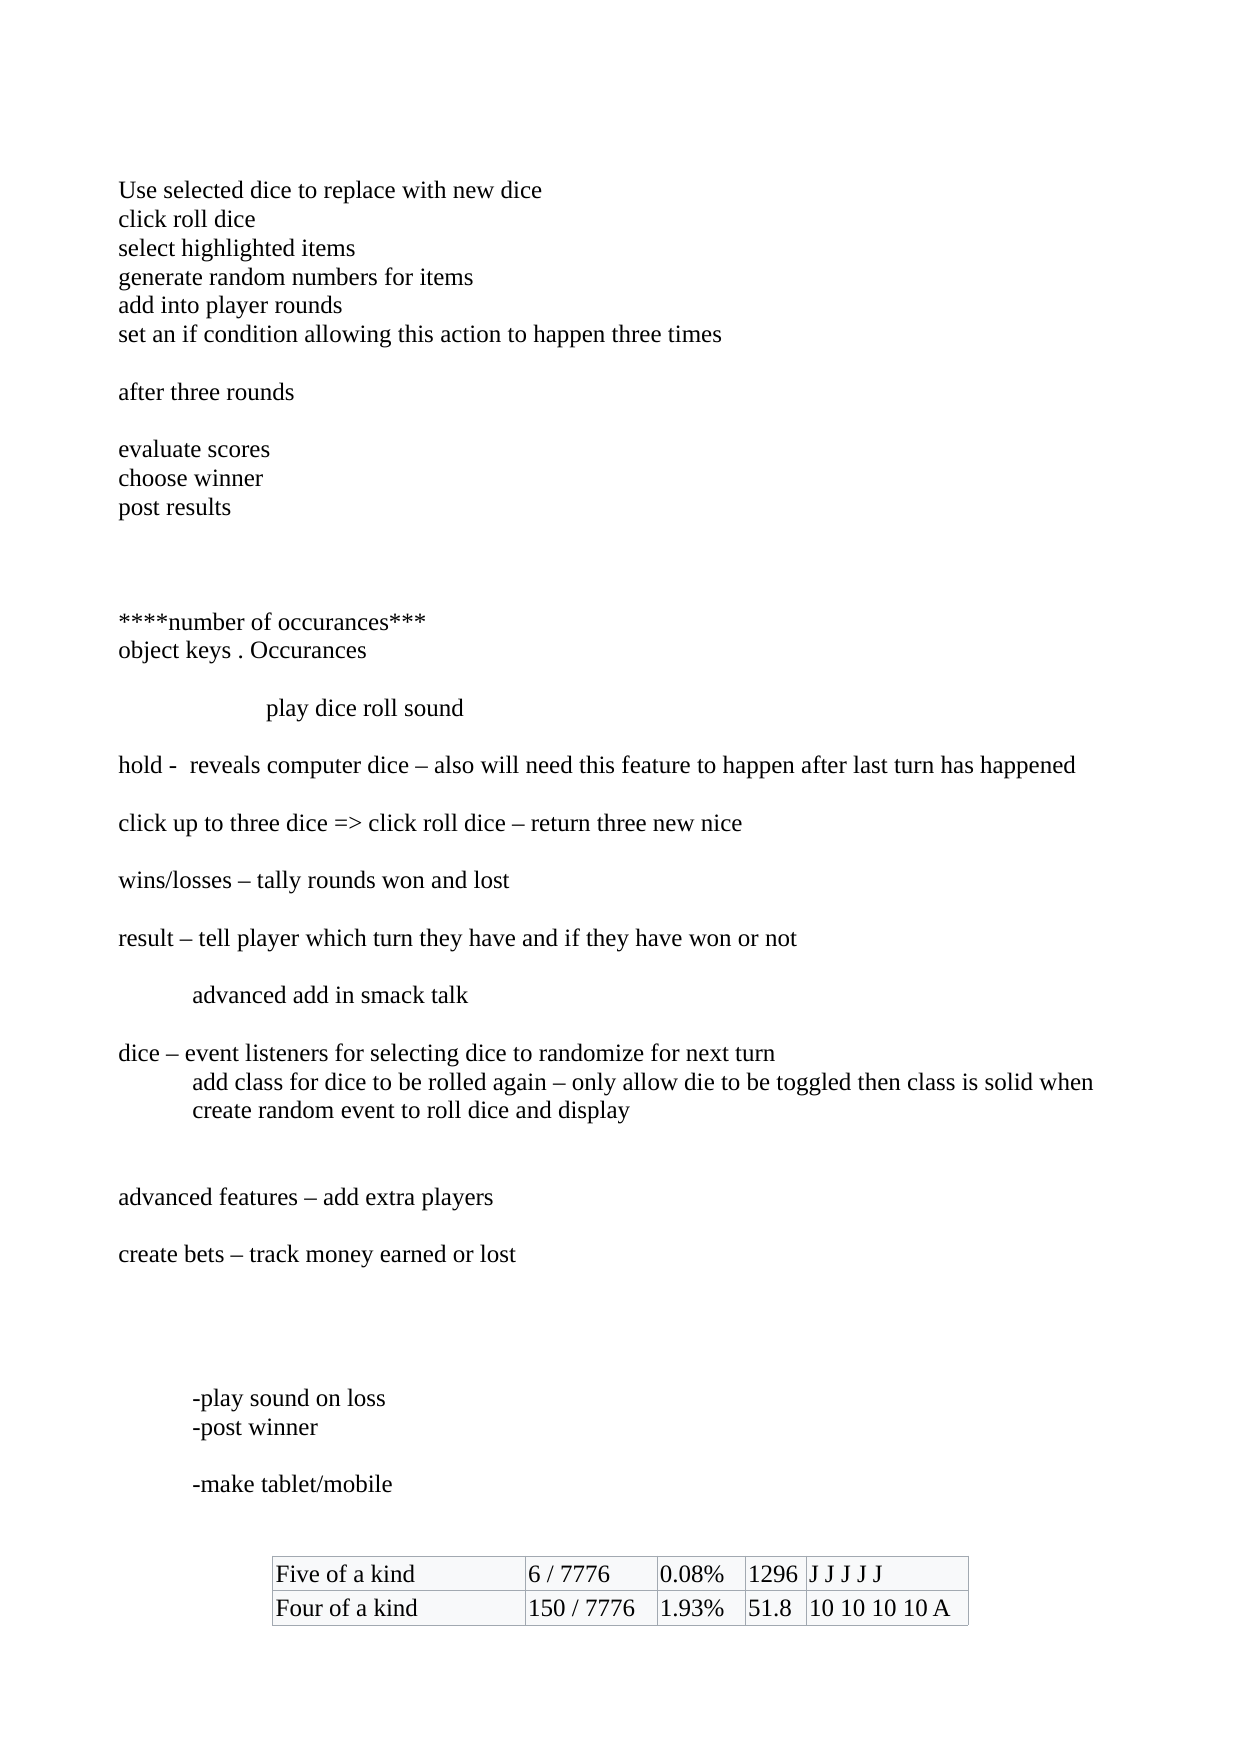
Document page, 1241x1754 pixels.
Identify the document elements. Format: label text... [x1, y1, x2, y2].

table_cell 1.93% [658, 1591, 745, 1625]
text hold - reveals computer dice – also will need this feature to happen after last turn has happened [118, 751, 1122, 779]
text click up to three dice => click roll dice – return three new nice [118, 808, 1122, 837]
text advanced add in smack talk [118, 981, 1122, 1009]
text after three rounds [118, 377, 1122, 406]
text evaluate scores [118, 434, 1122, 463]
text add into player rounds [118, 291, 1122, 319]
table_header 0.08% [658, 1557, 745, 1590]
text -post winner [118, 1412, 1122, 1441]
text play dice roll sound [118, 693, 1122, 722]
table_cell Four of a kind [273, 1591, 525, 1625]
text object keys . Occurances [118, 636, 1122, 664]
text post results [118, 492, 1122, 521]
table_header 1296 [746, 1557, 806, 1590]
text -make tablet/mobile [118, 1469, 1122, 1498]
text result – tell player which turn they have and if they have won or not [118, 923, 1122, 952]
text ****number of occurances*** [118, 607, 1122, 636]
text wins/losses – tally rounds won and lost [118, 866, 1122, 894]
table_cell 51.8 [746, 1591, 806, 1625]
text select highlighted items [118, 233, 1122, 262]
table_cell 10 10 10 10 A [807, 1591, 968, 1625]
text set an if condition allowing this action to happen three times [118, 319, 1122, 348]
text advanced features – add extra players [118, 1182, 1122, 1211]
text add class for dice to be rolled again – only allow die to be toggled then class is solid when [118, 1067, 1122, 1096]
text click roll dice [118, 204, 1122, 233]
table_header J J J J J [807, 1557, 968, 1590]
table_header 6 / 7776 [526, 1557, 657, 1590]
table_cell 150 / 7776 [526, 1591, 657, 1625]
table_header Five of a kind [273, 1557, 525, 1590]
text -play sound on loss [118, 1383, 1122, 1412]
text dice – event listeners for selecting dice to randomize for next turn [118, 1038, 1122, 1067]
text create random event to roll dice and display [118, 1096, 1122, 1124]
text generate random numbers for items [118, 262, 1122, 291]
text choose winner [118, 463, 1122, 492]
text create bets – track money earned or lost [118, 1239, 1122, 1268]
text Use selected dice to replace with new dice [118, 176, 1122, 204]
